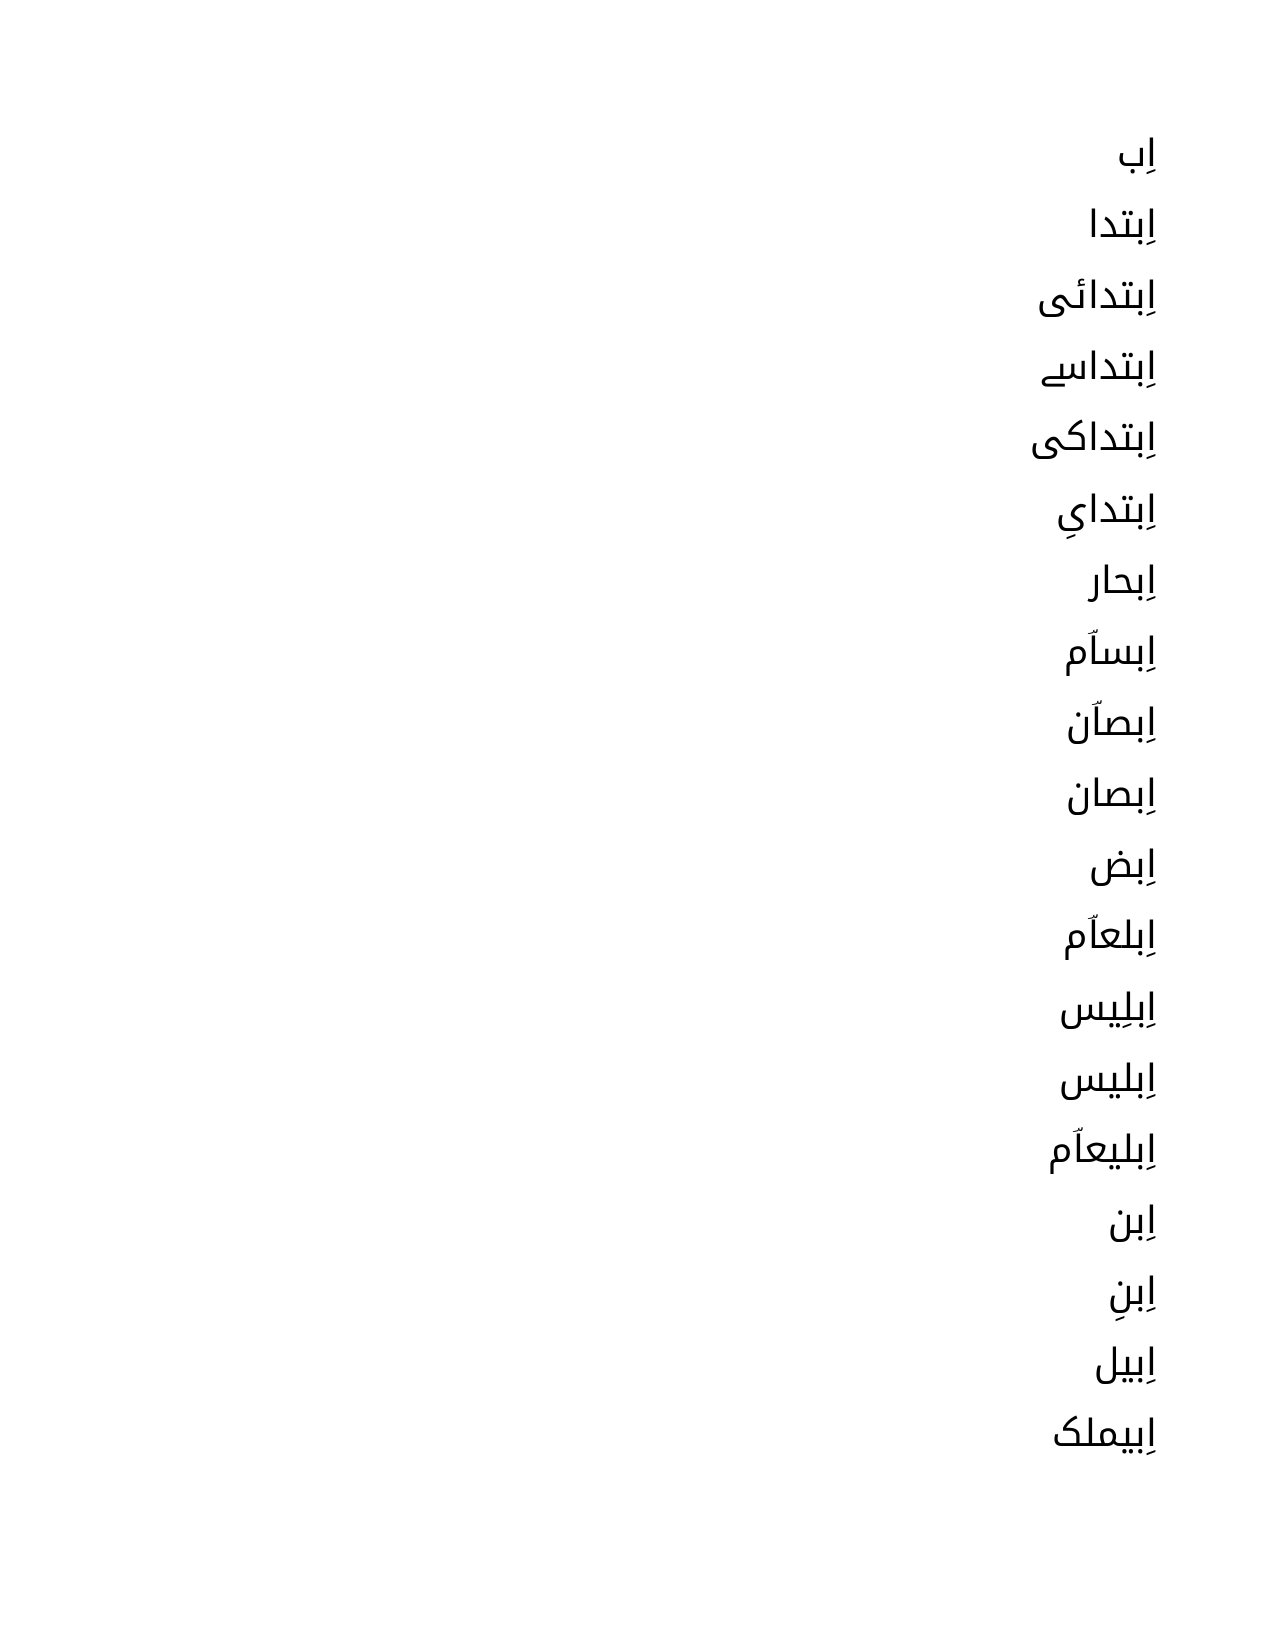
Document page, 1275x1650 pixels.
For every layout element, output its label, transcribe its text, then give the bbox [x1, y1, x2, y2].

text اِبلِیس [118, 972, 1157, 1043]
text اِبتداسے [118, 332, 1157, 403]
text اِبیملک [118, 1399, 1157, 1470]
text اِبلیس [118, 1043, 1157, 1114]
text اِبساؔم [118, 616, 1157, 687]
text اِبلیعاؔم [118, 1114, 1157, 1185]
text اِبصاؔن [118, 687, 1157, 758]
text اِبتدایِ [118, 474, 1157, 545]
text اِبصان [118, 758, 1157, 829]
text اِب [118, 118, 1157, 189]
text اِبن [118, 1185, 1157, 1256]
text اِبتداکی [118, 403, 1157, 474]
text اِبلعاؔم [118, 901, 1157, 972]
text اِبنِ [118, 1256, 1157, 1328]
text اِبتدا [118, 189, 1157, 260]
text اِبتدائی [118, 260, 1157, 332]
text اِبض [118, 829, 1157, 901]
text اِبیل [118, 1328, 1157, 1399]
text اِبحار [118, 545, 1157, 616]
